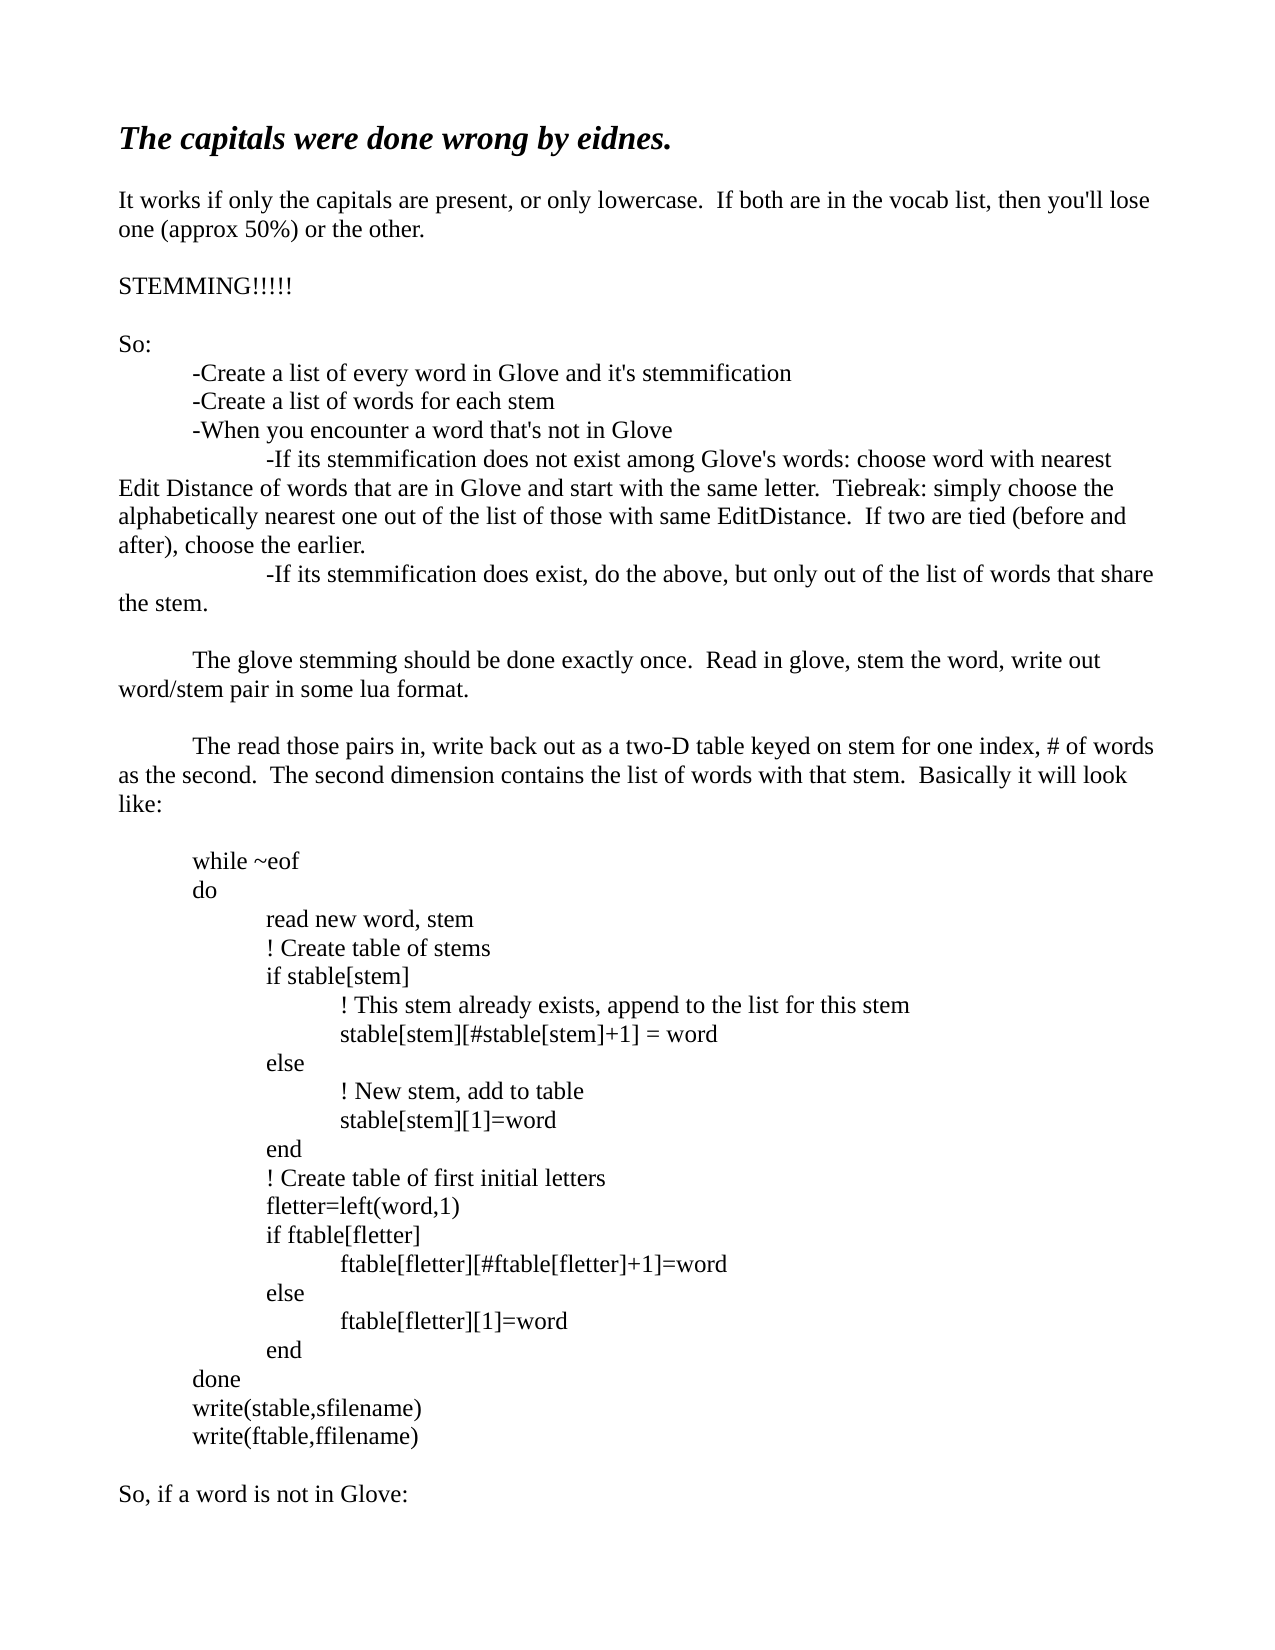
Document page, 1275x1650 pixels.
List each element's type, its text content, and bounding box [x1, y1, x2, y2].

text -When you encounter a word that's not in Glove [118, 415, 1157, 444]
text read new word, stem [118, 904, 1157, 933]
text if ftable[fletter] [118, 1220, 1157, 1249]
text -If its stemmification does exist, do the above, but only out of the list of words that share the stem. [118, 559, 1157, 616]
text end [118, 1335, 1157, 1364]
text done [118, 1364, 1157, 1393]
text stable[stem][#stable[stem]+1] = word [118, 1019, 1157, 1048]
text STEMMING!!!!! [118, 271, 1157, 300]
text fletter=left(word,1) [118, 1191, 1157, 1220]
text So: [118, 329, 1157, 358]
text ftable[fletter][1]=word [118, 1306, 1157, 1335]
text if stable[stem] [118, 961, 1157, 990]
text write(ftable,ffilename) [118, 1421, 1157, 1450]
text The glove stemming should be done exactly once. Read in glove, stem the word, write out word/stem pair in some lua format. [118, 645, 1157, 703]
text ftable[fletter][#ftable[fletter]+1]=word [118, 1249, 1157, 1278]
text while ~eof [118, 846, 1157, 875]
text write(stable,sfilename) [118, 1393, 1157, 1421]
text else [118, 1278, 1157, 1306]
text So, if a word is not in Glove: [118, 1479, 1157, 1508]
text ! Create table of first initial letters [118, 1163, 1157, 1191]
text end [118, 1134, 1157, 1163]
text It works if only the capitals are present, or only lowercase. If both are in the vocab list, then you'll lose one (approx 50%) or the other. [118, 185, 1157, 243]
text ! This stem already exists, append to the list for this stem [118, 990, 1157, 1019]
text else [118, 1048, 1157, 1076]
text stable[stem][1]=word [118, 1105, 1157, 1134]
text do [118, 875, 1157, 904]
text ! Create table of stems [118, 933, 1157, 961]
text The capitals were done wrong by eidnes. [118, 118, 1157, 156]
text -If its stemmification does not exist among Glove's words: choose word with nearest Edit Distance of words that are in Glove and start with the same letter. Tiebreak: simply choose the alphabetically nearest one out of the list of those with same EditDistance. If two are tied (before and after), choose the earlier. [118, 444, 1157, 559]
text -Create a list of every word in Glove and it's stemmification [118, 358, 1157, 386]
text -Create a list of words for each stem [118, 386, 1157, 415]
text ! New stem, add to table [118, 1076, 1157, 1105]
text The read those pairs in, write back out as a two-D table keyed on stem for one index, # of words as the second. The second dimension contains the list of words with that stem. Basically it will look like: [118, 731, 1157, 818]
